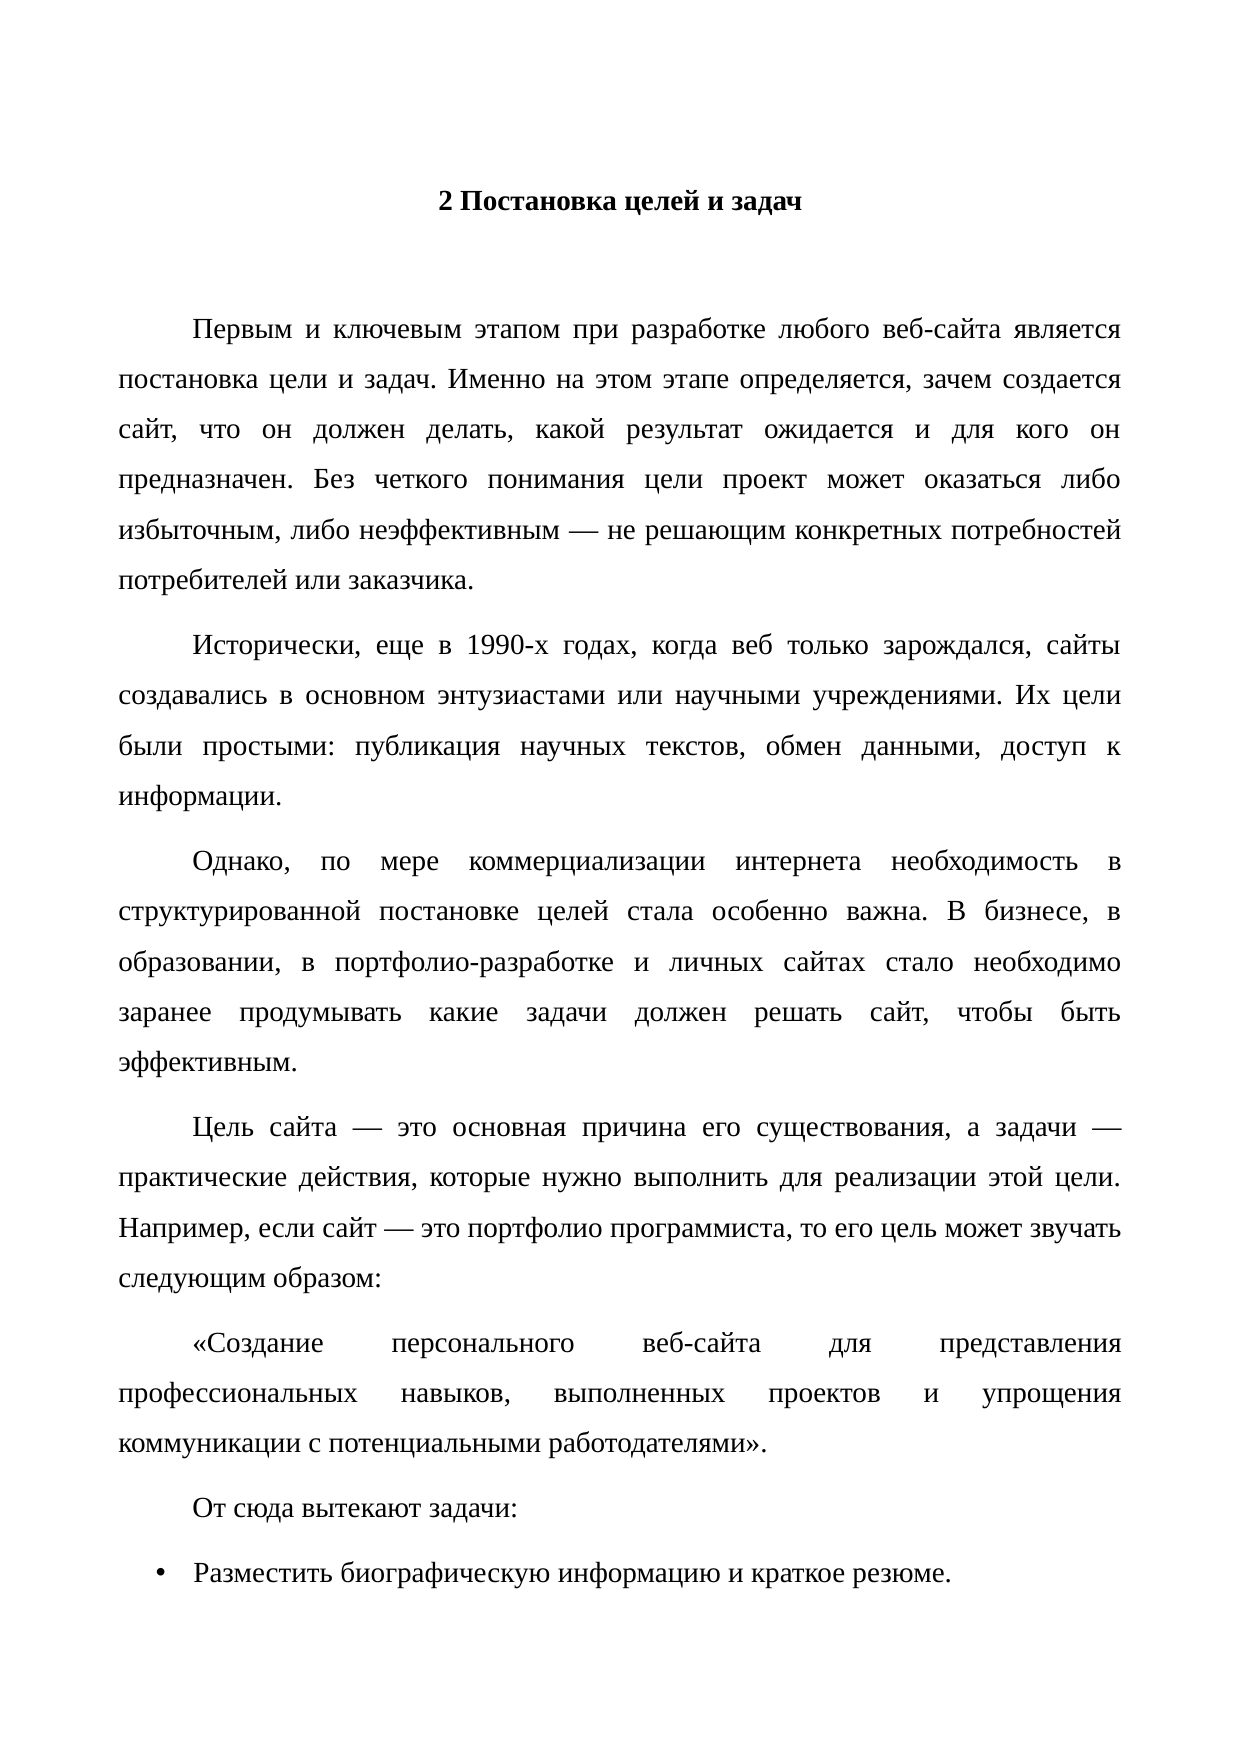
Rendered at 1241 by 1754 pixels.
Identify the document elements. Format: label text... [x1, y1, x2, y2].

text Исторически, еще в 1990-х годах, когда веб только зарождался, сайты создавались в основном энтузиастами или научными учреждениями. Их цели были простыми: публикация научных текстов, обмен данными, доступ к информации. [118, 627, 1122, 812]
text От сюда вытекают задачи: [118, 1491, 1122, 1524]
text Цель сайта — это основная причина его существования, а задачи — практические действия, которые нужно выполнить для реализации этой цели. Например, если сайт — это портфолио программиста, то его цель может звучать следующим образом: [118, 1109, 1122, 1294]
text «Создание персонального веб-сайта для представления профессиональных навыков, выполненных проектов и упрощения коммуникации с потенциальными работодателями». [118, 1325, 1122, 1459]
subtitle 2 Постановка целей и задач [118, 183, 1122, 217]
text Однако, по мере коммерциализации интернета необходимость в структурированной постановке целей стала особенно важна. В бизнесе, в образовании, в портфолио-разработке и личных сайтах стало необходимо заранее продумывать какие задачи должен решать сайт, чтобы быть эффективным. [118, 843, 1122, 1078]
list Разместить биографическую информацию и краткое резюме. [156, 1555, 1122, 1589]
text Первым и ключевым этапом при разработке любого веб-сайта является постановка цели и задач. Именно на этом этапе определяется, зачем создается сайт, что он должен делать, какой результат ожидается и для кого он предназначен. Без четкого понимания цели проект может оказаться либо избыточным, либо неэффективным — не решающим конкретных потребностей потребителей или заказчика. [118, 311, 1122, 596]
